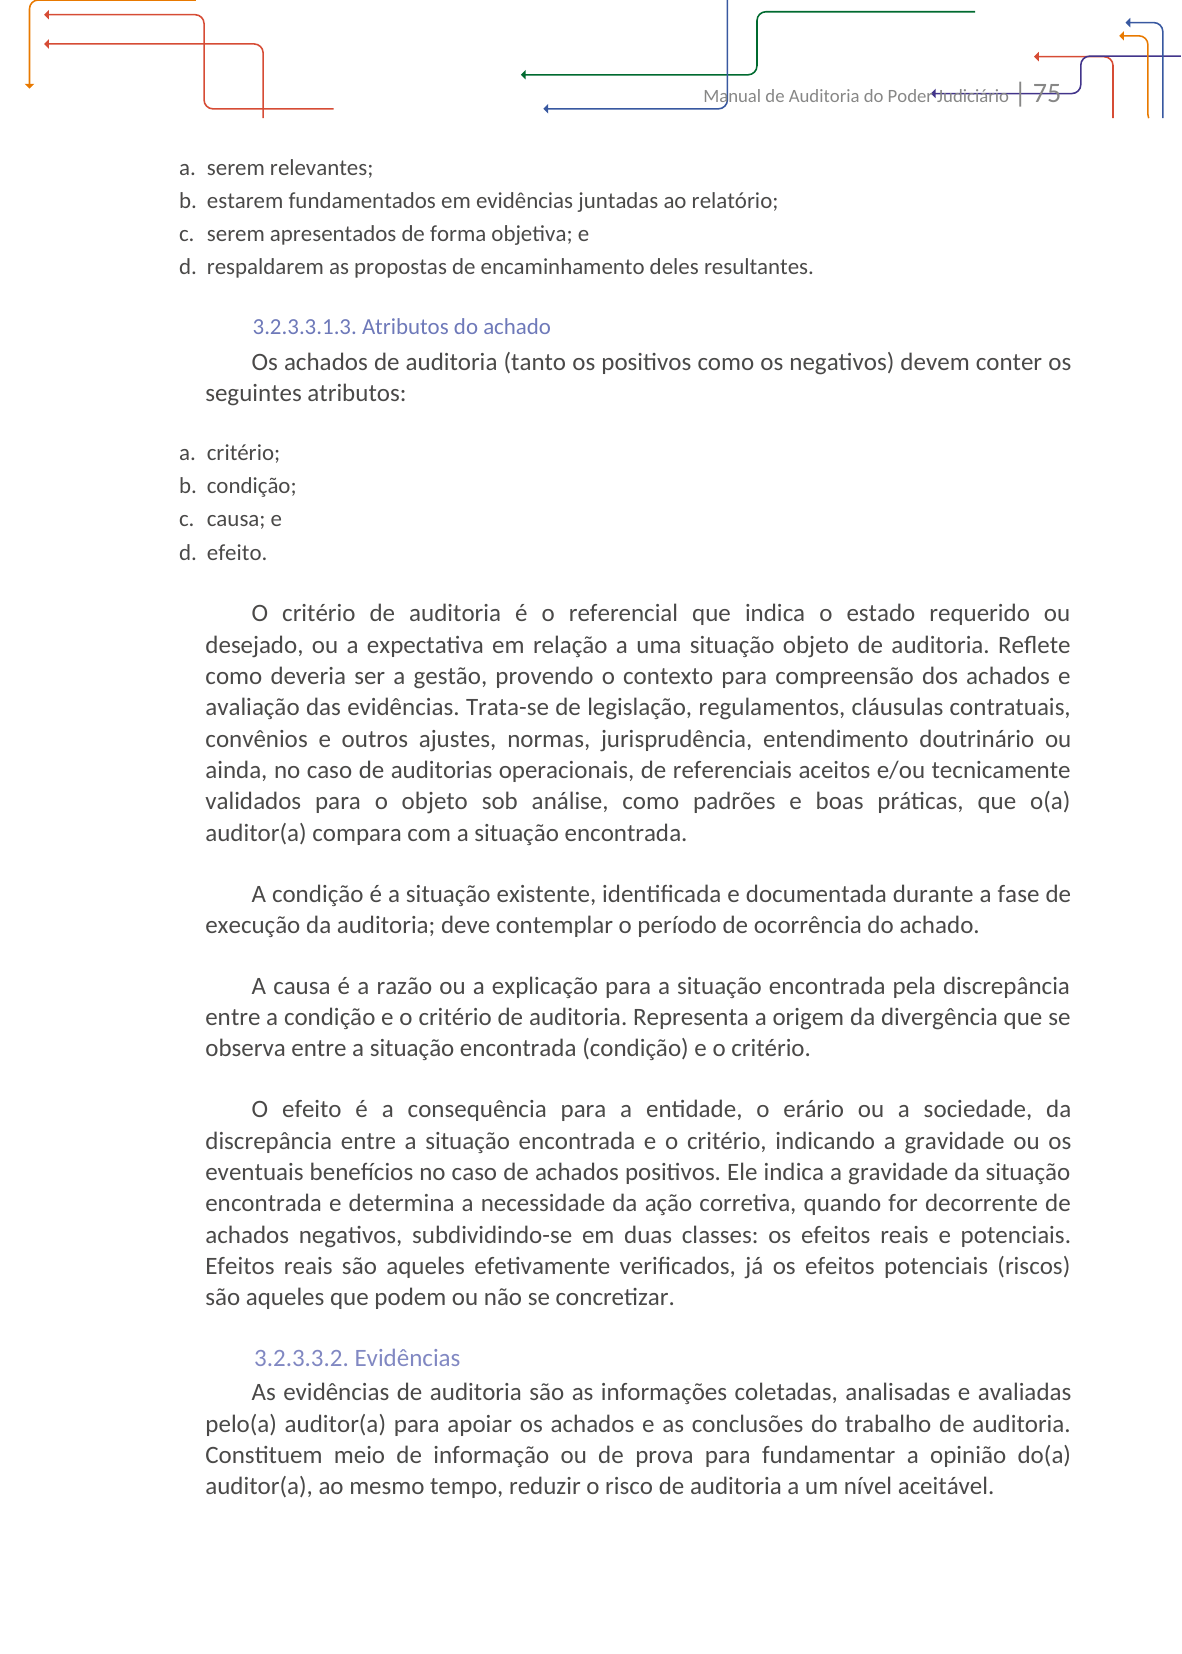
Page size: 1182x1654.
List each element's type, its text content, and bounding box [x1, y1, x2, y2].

list condição; [179, 471, 1072, 499]
list estarem fundamentados em evidências juntadas ao relatório; [179, 186, 1072, 214]
text A condição é a situação existente, identificada e documentada durante a fase de execução da auditoria; deve contemplar o período de ocorrência do achado. [205, 878, 1072, 939]
text 3.2.3.3.2. Evidências [254, 1342, 1078, 1373]
text 3.2.3.3.1.3. Atributos do achado [252, 312, 1078, 340]
list critério; [179, 438, 1072, 466]
list causa; e [179, 504, 1072, 532]
text O efeito é a consequência para a entidade, o erário ou a sociedade, da discrepância entre a situação encontrada e o critério, indicando a gravidade ou os eventuais benefícios no caso de achados positivos. Ele indica a gravidade da situação encontrada e determina a necessidade da ação corretiva, quando for decorrente de achados negativos, subdividindo-se em duas classes: os efeitos reais e potenciais. Efeitos reais são aqueles efetivamente verificados, já os efeitos potenciais (riscos) são aqueles que podem ou não se concretizar. [205, 1093, 1072, 1312]
list serem apresentados de forma objetiva; e [179, 219, 1072, 247]
list respaldarem as propostas de encaminhamento deles resultantes. [179, 252, 1072, 280]
text O critério de auditoria é o referencial que indica o estado requerido ou desejado, ou a expectativa em relação a uma situação objeto de auditoria. Reflete como deveria ser a gestão, provendo o contexto para compreensão dos achados e avaliação das evidências. Trata-se de legislação, regulamentos, cláusulas contratuais, convênios e outros ajustes, normas, jurisprudência, entendimento doutrinário ou ainda, no caso de auditorias operacionais, de referenciais aceitos e/ou tecnicamente validados para o objeto sob análise, como padrões e boas práticas, que o(a) auditor(a) compara com a situação encontrada. [205, 597, 1072, 847]
text A causa é a razão ou a explicação para a situação encontrada pela discrepância entre a condição e o critério de auditoria. Representa a origem da divergência que se observa entre a situação encontrada (condição) e o critério. [205, 970, 1072, 1063]
list serem relevantes; [179, 153, 1072, 181]
list efeito. [179, 538, 1072, 566]
text Os achados de auditoria (tanto os positivos como os negativos) devem conter os seguintes atributos: [205, 346, 1072, 408]
text As evidências de auditoria são as informações coletadas, analisadas e avaliadas pelo(a) auditor(a) para apoiar os achados e as conclusões do trabalho de auditoria. Constituem meio de informação ou de prova para fundamentar a opinião do(a) auditor(a), ao mesmo tempo, reduzir o risco de auditoria a um nível aceitável. [205, 1376, 1072, 1501]
